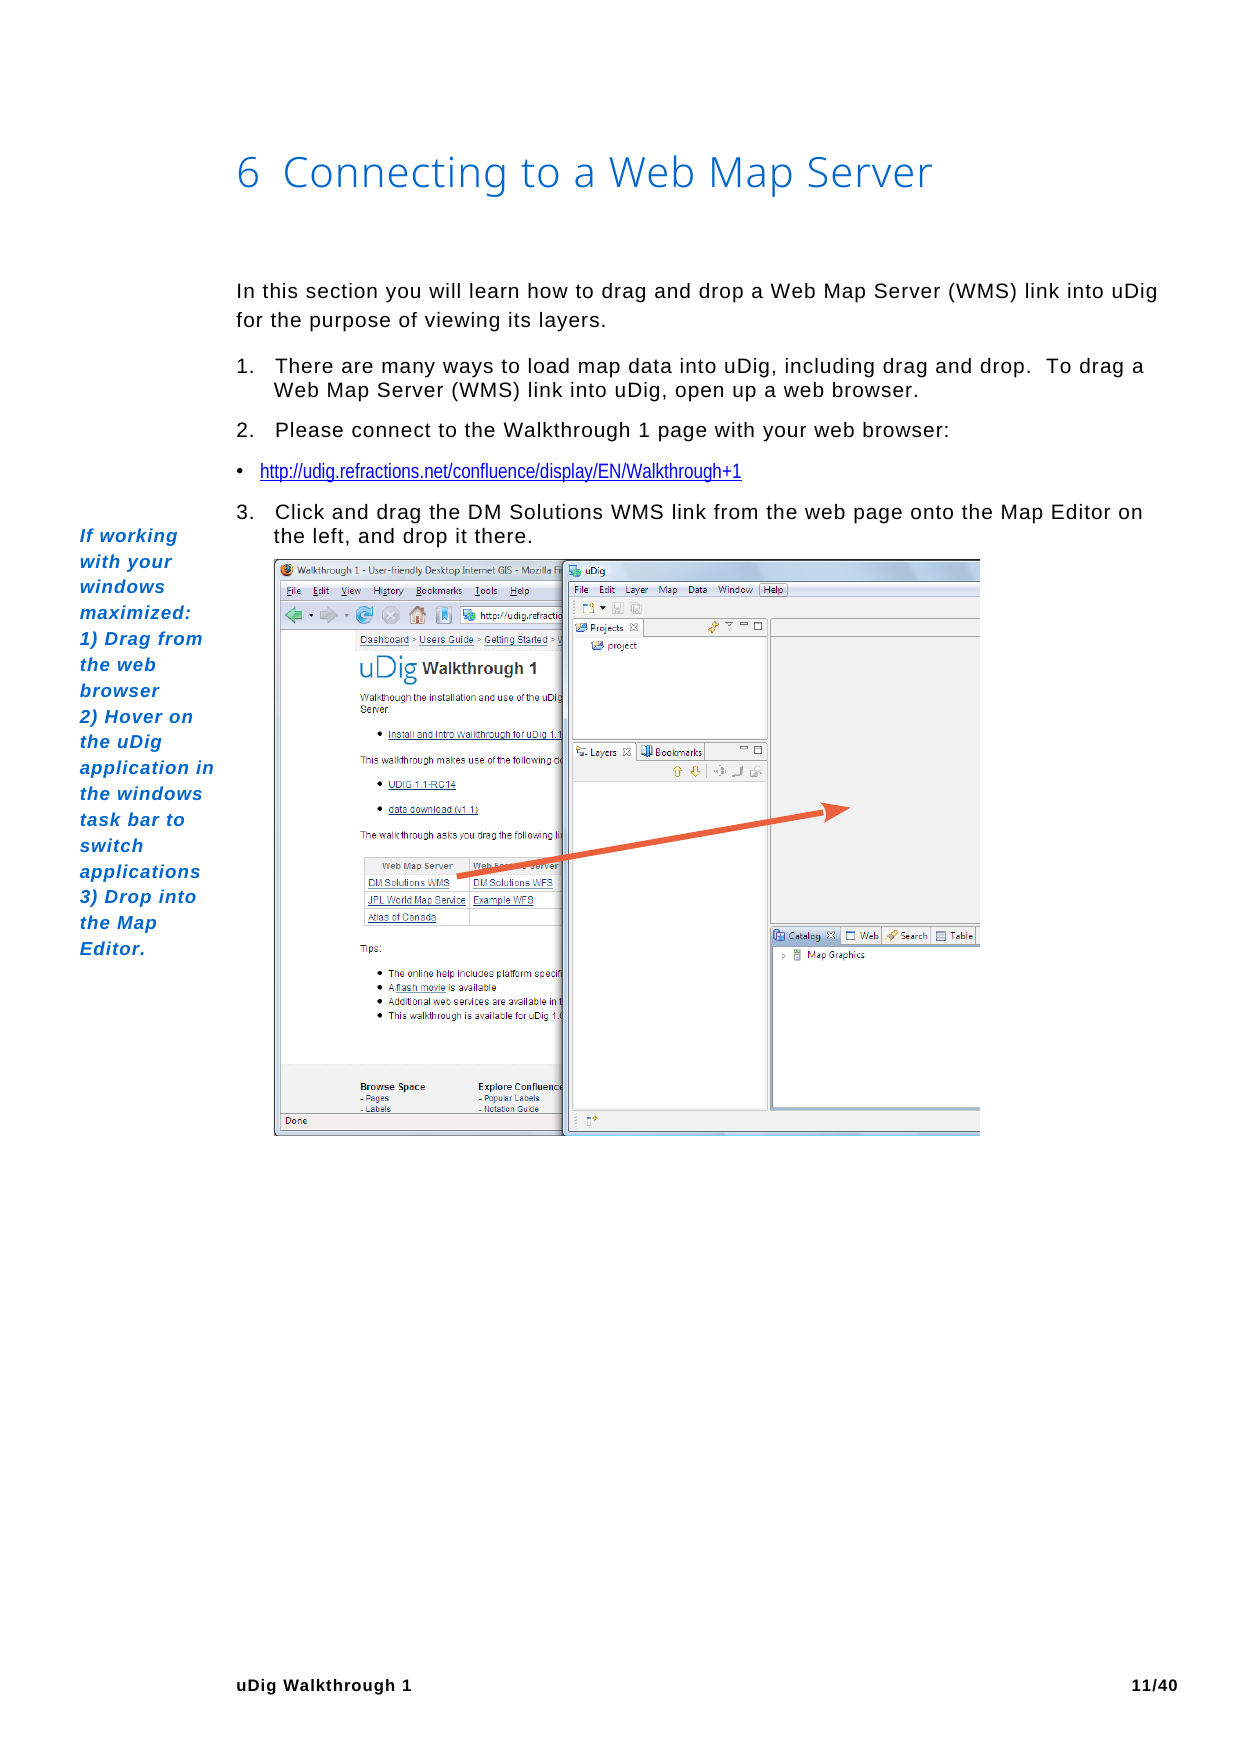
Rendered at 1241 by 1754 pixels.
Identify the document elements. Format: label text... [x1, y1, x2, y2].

list http://udig.refractions.net/confluence/display/EN/Walkthrough+1 [236, 459, 1181, 483]
picture [273, 559, 980, 1136]
subtitle Connecting to a Web Map Server [236, 143, 1181, 200]
text In this section you will learn how to drag and drop a Web Map Server (WMS) link into uDig for the purpose of viewing its layers. [236, 279, 1181, 332]
list There are many ways to load map data into uDig, including drag and drop. To drag a Web Map Server (WMS) link into uDig, open up a web browser. [236, 354, 1181, 402]
list Please connect to the Walkthrough 1 page with your web browser: [236, 418, 1181, 442]
list If working with your windows maximized: 1) Drag from the web browser 2) Hover on the uDig application in the windows task bar to switch applications 3) Drop into the Map Editor. [79, 525, 218, 959]
list Click and drag the DM Solutions WMS link from the web page onto the Map Editor on the left, and drop it there. [236, 499, 1181, 1147]
